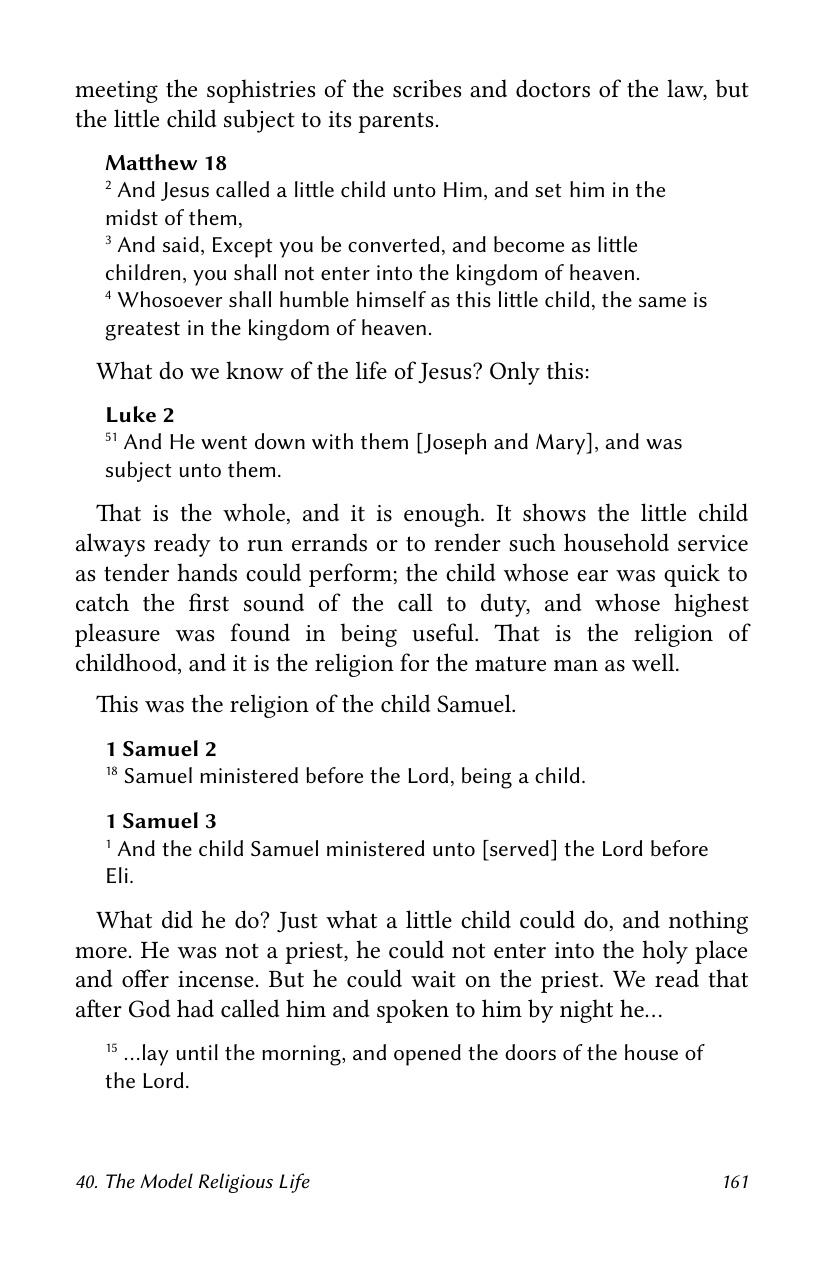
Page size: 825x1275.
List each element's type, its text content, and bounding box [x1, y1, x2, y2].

text That is the whole, and it is enough. It shows the little child always ready to run errands or to render such household service as tender hands could perform; the child whose ear was quick to catch the first sound of the call to duty, and whose highest pleasure was found in being useful. That is the religion of childhood, and it is the religion for the mature man as well. [75, 499, 750, 677]
text meeting the sophistries of the scribes and doctors of the law, but the little child subject to its parents. [75, 75, 750, 133]
text 3 And said, Except you be converted, and become as little children, you shall not enter into the kingdom of heaven. [105, 232, 720, 286]
text 51 And He went down with them [Joseph and Mary], and was subject unto them. [105, 429, 720, 483]
text 1 Samuel 2 [105, 735, 750, 762]
text Matthew 18 [105, 150, 750, 176]
text 18 Samuel ministered before the Lord, being a child. [105, 763, 720, 789]
text This was the religion of the child Samuel. [75, 691, 750, 719]
text Luke 2 [105, 402, 750, 428]
text 4 Whosoever shall humble himself as this little child, the same is greatest in the kingdom of heaven. [105, 287, 720, 341]
text 15 ...lay until the morning, and opened the doors of the house of the Lord. [105, 1040, 720, 1094]
text What do we know of the life of Jesus? Only this: [75, 357, 750, 385]
text What did he do? Just what a little child could do, and nothing more. He was not a priest, he could not enter into the holy place and offer incense. But he could wait on the priest. We read that after God had called him and spoken to him by night he… [75, 906, 750, 1024]
text 1 Samuel 3 [105, 808, 750, 834]
text 2 And Jesus called a little child unto Him, and set him in the midst of them, [105, 177, 720, 231]
text 1 And the child Samuel ministered unto [served] the Lord before Eli. [105, 836, 720, 889]
